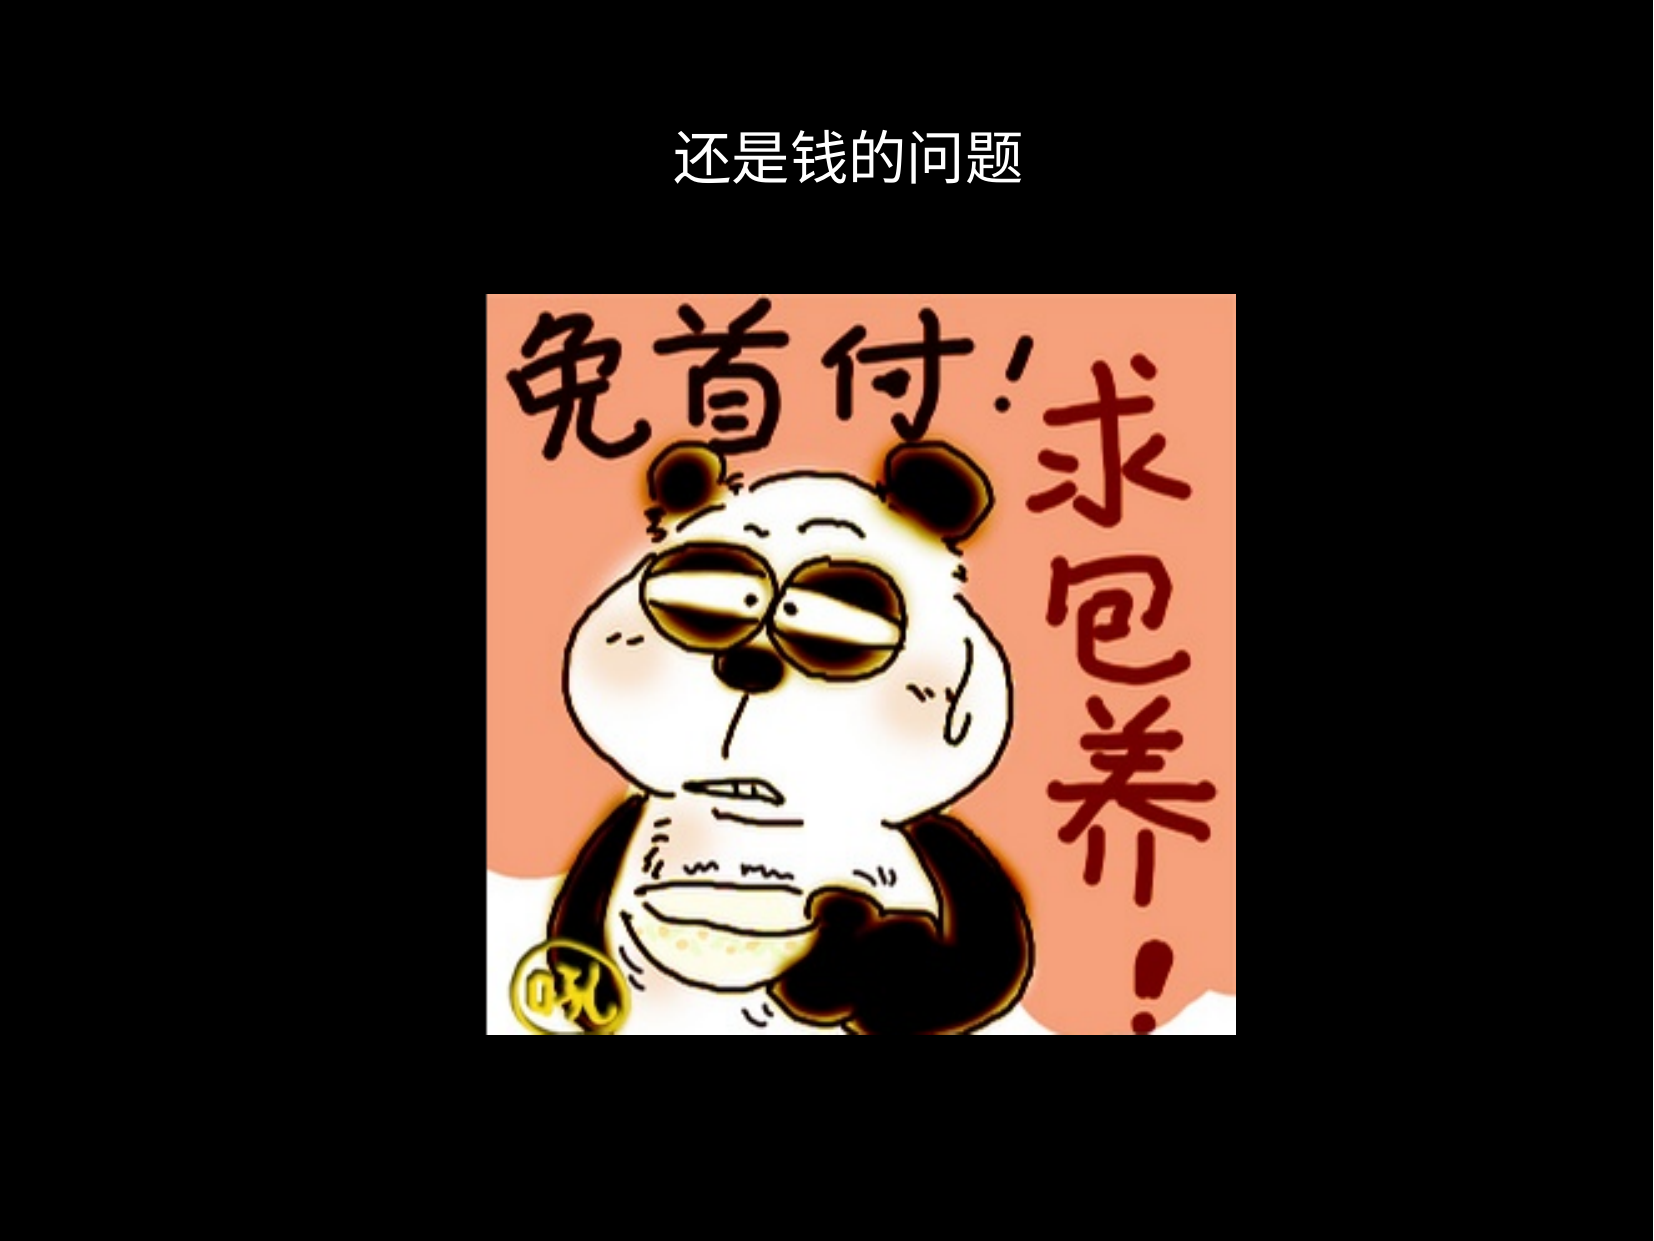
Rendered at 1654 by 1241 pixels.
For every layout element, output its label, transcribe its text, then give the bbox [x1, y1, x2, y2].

text_box 还是钱的问题 [659, 105, 1110, 196]
picture [485, 294, 1236, 1036]
